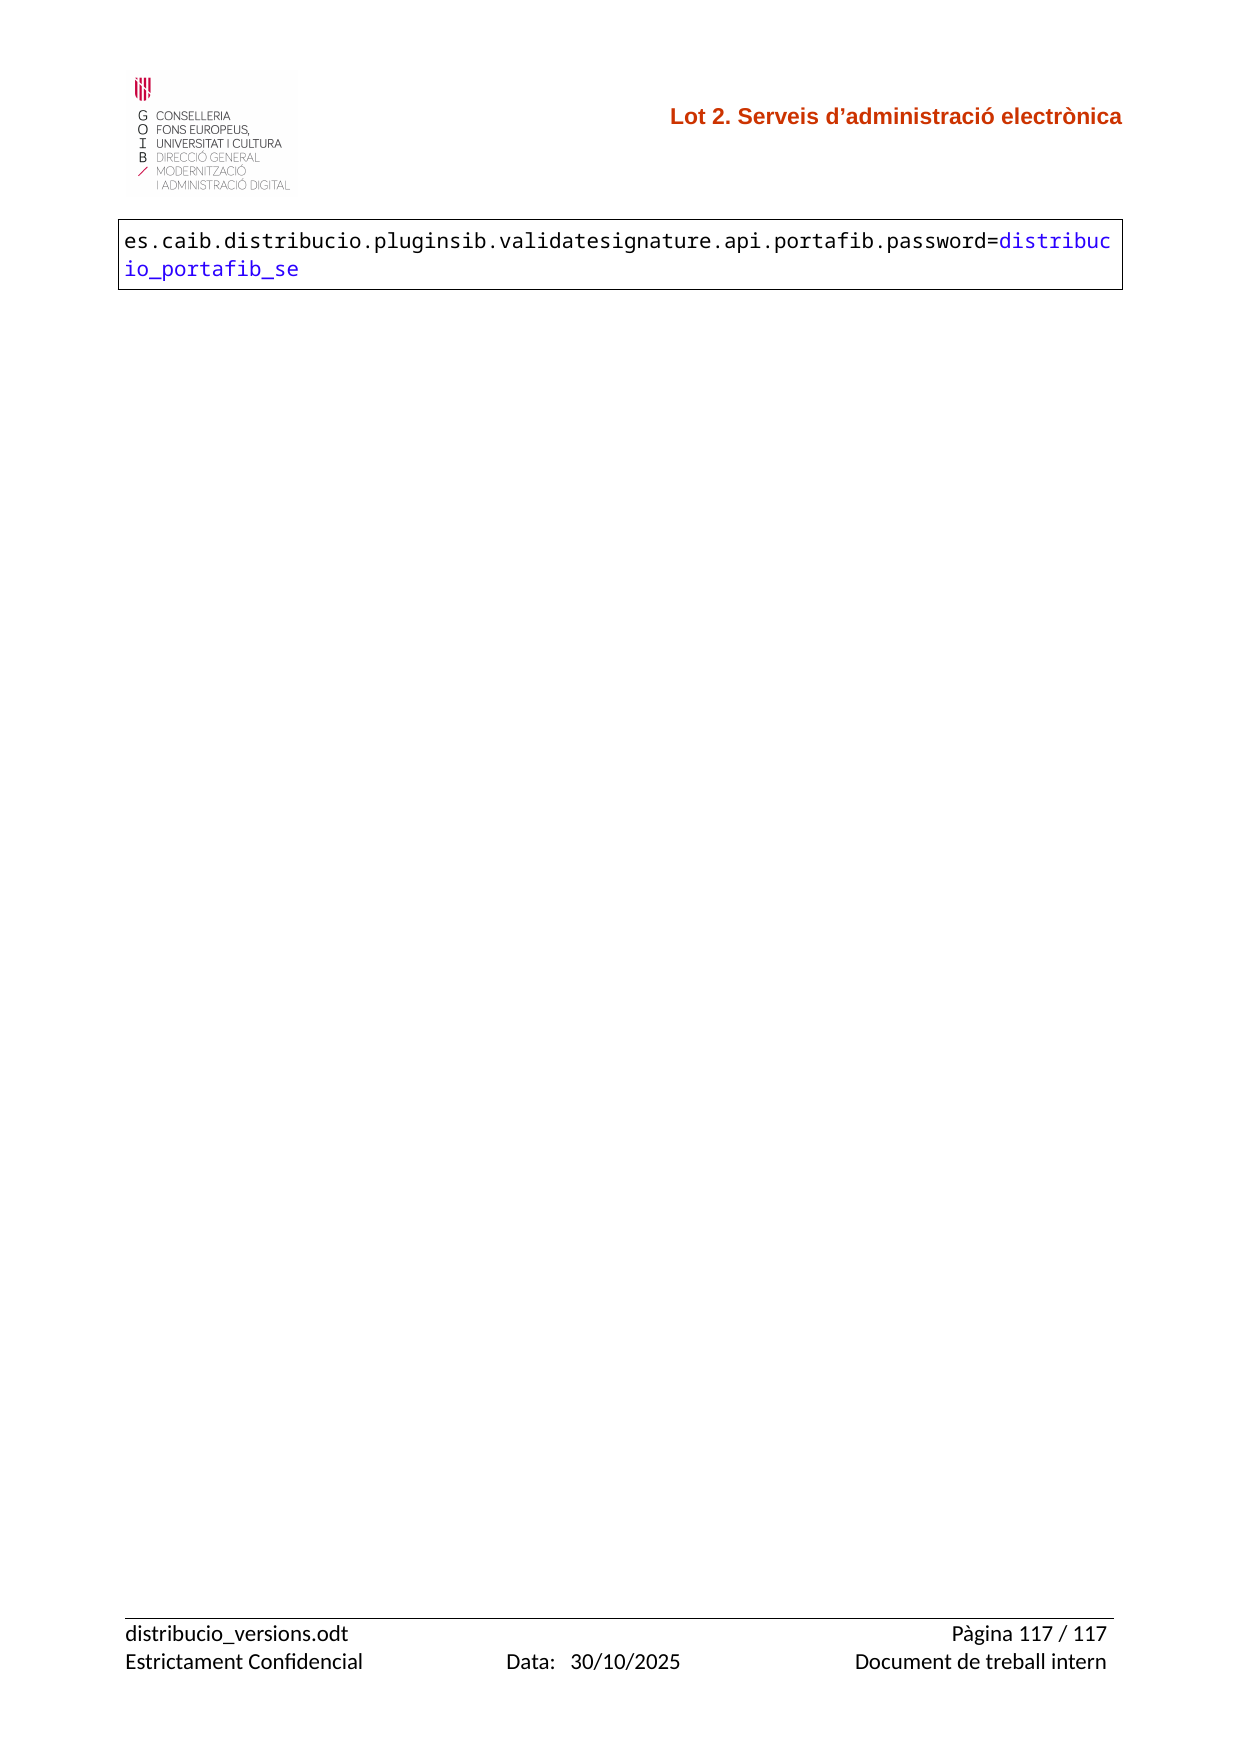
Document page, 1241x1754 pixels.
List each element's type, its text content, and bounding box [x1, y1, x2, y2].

table_header es.caib.distribucio.pluginsib.validatesignature.api.portafib.password=distribucio_portafib_se [119, 220, 1122, 288]
picture [126, 70, 299, 197]
